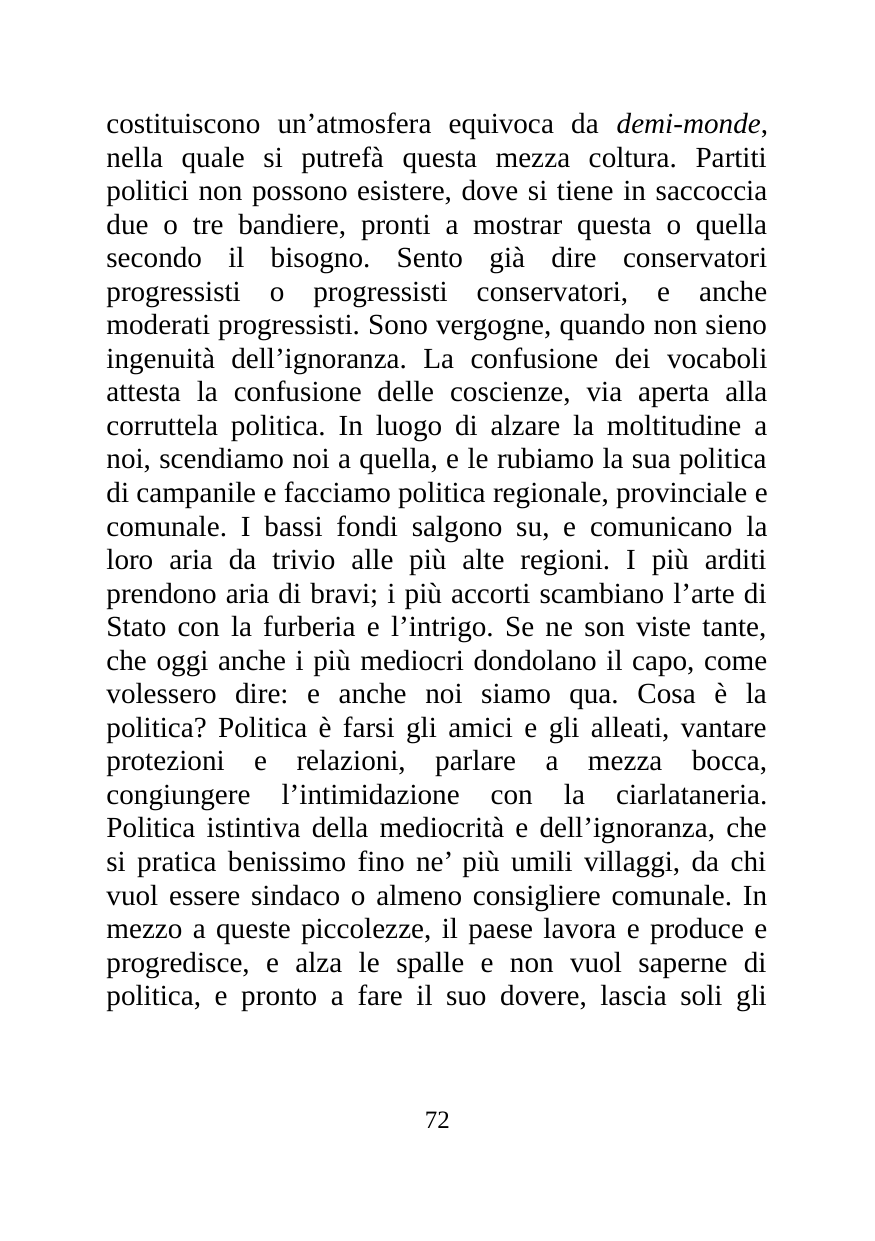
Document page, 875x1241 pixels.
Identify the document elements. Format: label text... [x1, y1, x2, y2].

text costituiscono un’atmosfera equivoca da demi-monde, nella quale si putrefà questa mezza coltura. Partiti politici non possono esistere, dove si tiene in saccoccia due o tre bandiere, pronti a mostrar questa o quella secondo il bisogno. Sento già dire conservatori progressisti o progressisti conservatori, e anche moderati progressisti. Sono vergogne, quando non sieno ingenuità dell’ignoranza. La confusione dei vocaboli attesta la confusione delle coscienze, via aperta alla corruttela politica. In luogo di alzare la moltitudine a noi, scendiamo noi a quella, e le rubiamo la sua politica di campanile e facciamo politica regionale, provinciale e comunale. I bassi fondi salgono su, e comunicano la loro aria da trivio alle più alte regioni. I più arditi prendono aria di bravi; i più accorti scambiano l’arte di Stato con la furberia e l’intrigo. Se ne son viste tante, che oggi anche i più mediocri dondolano il capo, come volessero dire: e anche noi siamo qua. Cosa è la politica? Politica è farsi gli amici e gli alleati, vantare protezioni e relazioni, parlare a mezza bocca, congiungere l’intimidazione con la ciarlataneria. Politica istintiva della mediocrità e dell’ignoranza, che si pratica benissimo fino ne’ più umili villaggi, da chi vuol essere sindaco o almeno consigliere comunale. In mezzo a queste piccolezze, il paese lavora e produce e progredisce, e alza le spalle e non vuol saperne di politica, e pronto a fare il suo dovere, lascia soli gli [106, 106, 768, 1012]
